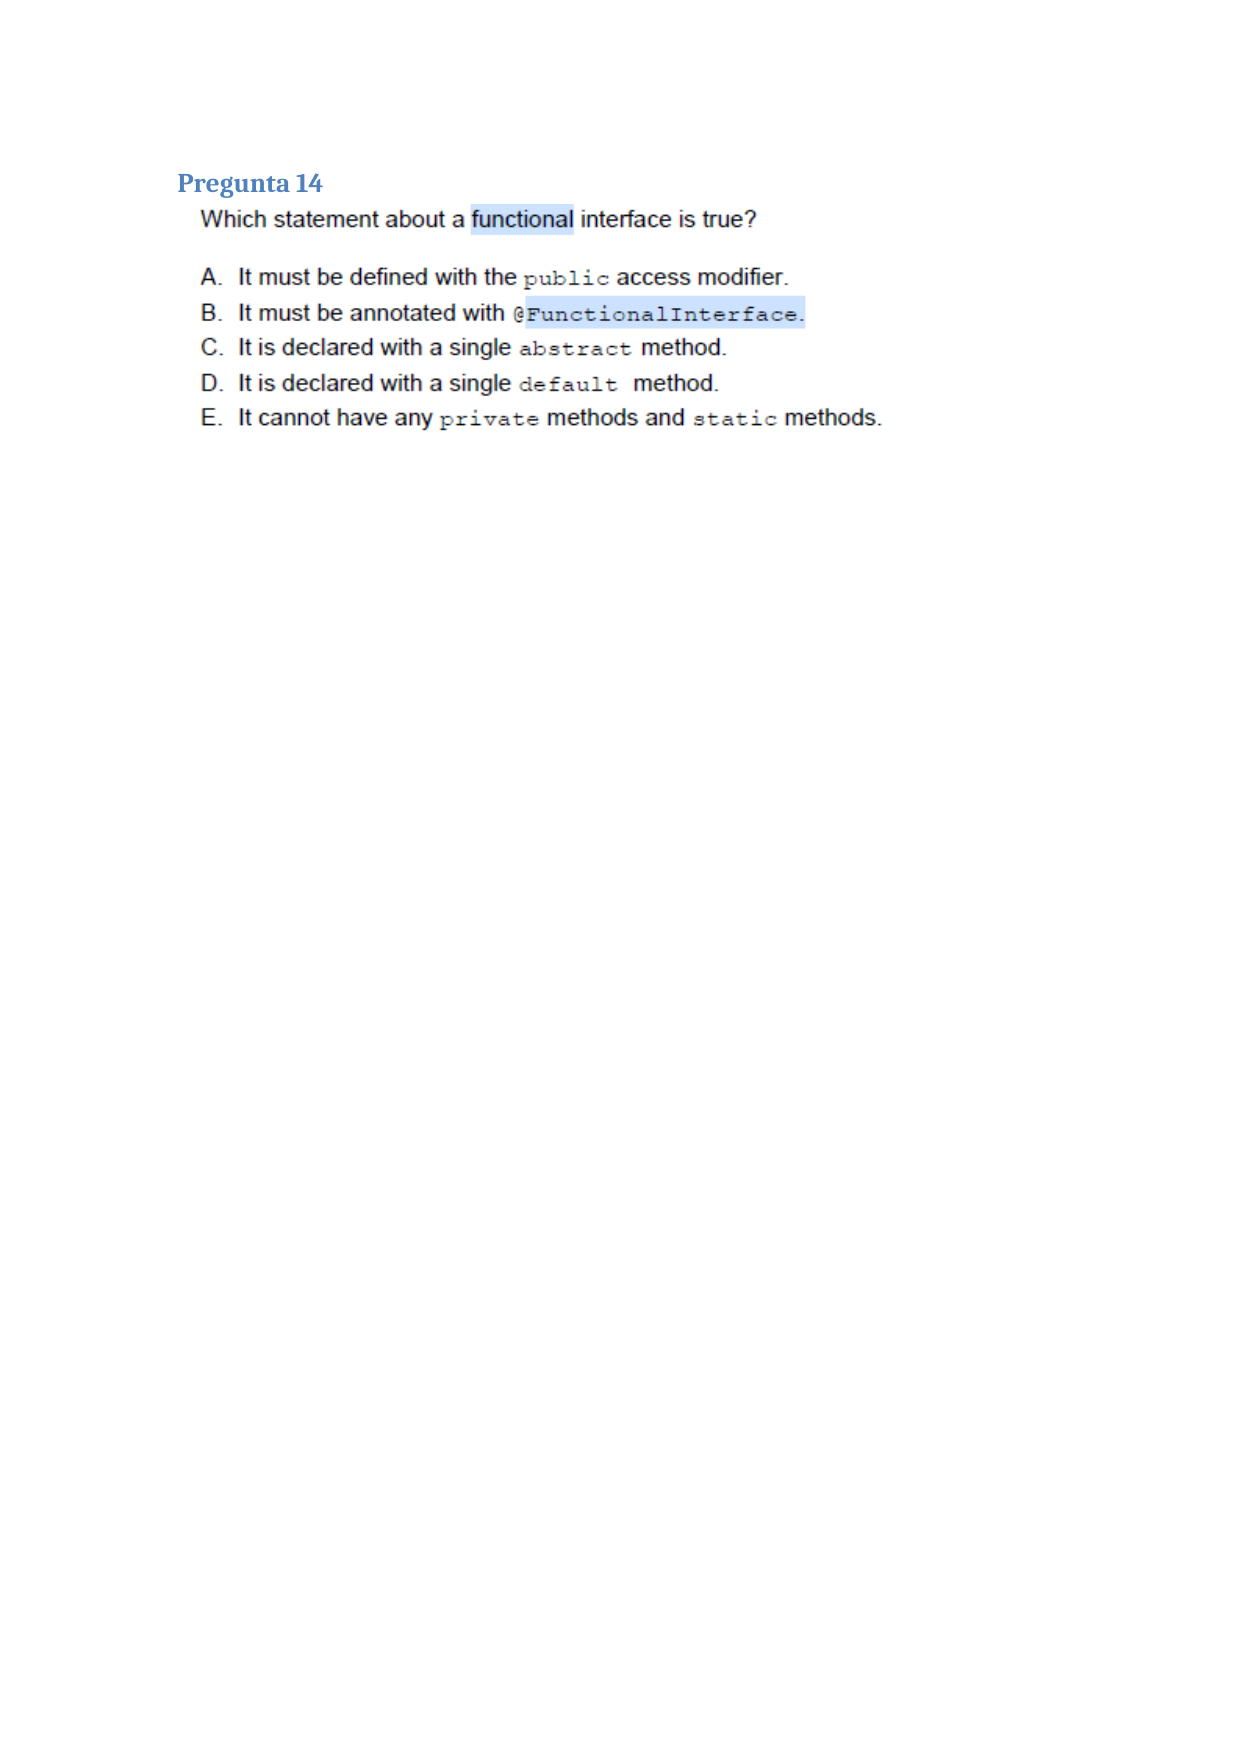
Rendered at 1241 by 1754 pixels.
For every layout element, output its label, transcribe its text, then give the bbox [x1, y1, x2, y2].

subtitle Pregunta 14 [177, 168, 1063, 199]
picture [177, 204, 926, 435]
